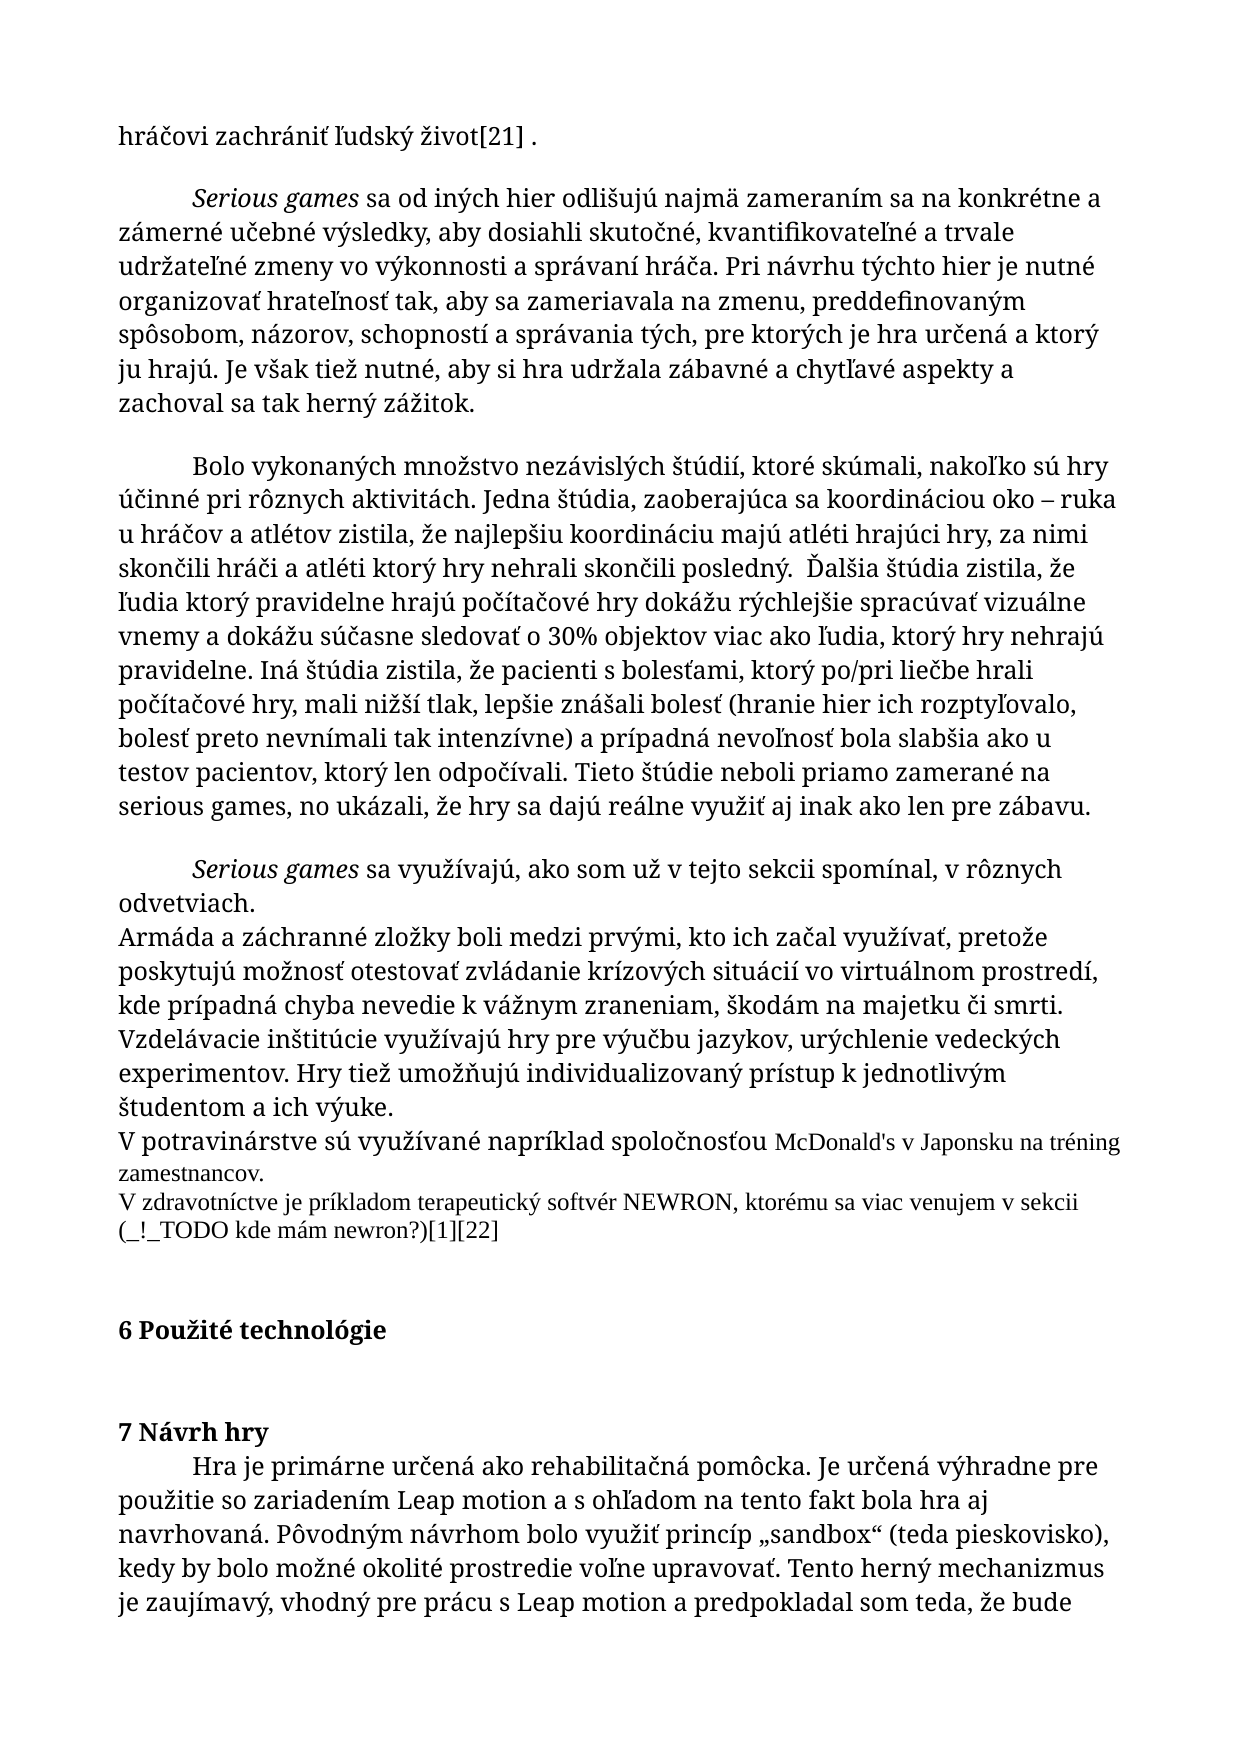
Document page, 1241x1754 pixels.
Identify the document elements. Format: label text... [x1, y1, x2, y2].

text V potravinárstve sú využívané napríklad spoločnosťou McDonald's v Japonsku na tréning zamestnancov. [118, 1124, 1122, 1187]
text Serious games sa od iných hier odlišujú najmä zameraním sa na konkrétne a zámerné učebné výsledky, aby dosiahli skutočné, kvantifikovateľné a trvale udržateľné zmeny vo výkonnosti a správaní hráča. Pri návrhu týchto hier je nutné organizovať hrateľnosť tak, aby sa zameriavala na zmenu, preddefinovaným spôsobom, názorov, schopností a správania tých, pre ktorých je hra určená a ktorý ju hrajú. Je však tiež nutné, aby si hra udržala zábavné a chytľavé aspekty a zachoval sa tak herný zážitok. [118, 181, 1122, 419]
text 6 Použité technológie [118, 1278, 1122, 1347]
text Armáda a záchranné zložky boli medzi prvými, kto ich začal využívať, pretože poskytujú možnosť otestovať zvládanie krízových situácií vo virtuálnom prostredí, kde prípadná chyba nevedie k vážnym zraneniam, škodám na majetku či smrti. [118, 920, 1122, 1022]
text Serious games sa využívajú, ako som už v tejto sekcii spomínal, v rôznych odvetviach. [118, 852, 1122, 920]
text 7 Návrh hry [118, 1415, 1122, 1449]
text Bolo vykonaných množstvo nezávislých štúdií, ktoré skúmali, nakoľko sú hry účinné pri rôznych aktivitách. Jedna štúdia, zaoberajúca sa koordináciou oko – ruka u hráčov a atlétov zistila, že najlepšiu koordináciu majú atléti hrajúci hry, za nimi skončili hráči a atléti ktorý hry nehrali skončili posledný. Ďalšia štúdia zistila, že ľudia ktorý pravidelne hrajú počítačové hry dokážu rýchlejšie spracúvať vizuálne vnemy a dokážu súčasne sledovať o 30% objektov viac ako ľudia, ktorý hry nehrajú pravidelne. Iná štúdia zistila, že pacienti s bolesťami, ktorý po/pri liečbe hrali počítačové hry, mali nižší tlak, lepšie znášali bolesť (hranie hier ich rozptyľovalo, bolesť preto nevnímali tak intenzívne) a prípadná nevoľnosť bola slabšia ako u testov pacientov, ktorý len odpočívali. Tieto štúdie neboli priamo zamerané na serious games, no ukázali, že hry sa dajú reálne využiť aj inak ako len pre zábavu. [118, 448, 1122, 823]
text V zdravotníctve je príkladom terapeutický softvér NEWRON, ktorému sa viac venujem v sekcii (_!_TODO kde mám newron?)[1][22] [118, 1187, 1122, 1244]
text hráčovi zachrániť ľudský život[21] . [118, 118, 1122, 152]
text Hra je primárne určená ako rehabilitačná pomôcka. Je určená výhradne pre použitie so zariadením Leap motion a s ohľadom na tento fakt bola hra aj navrhovaná. Pôvodným návrhom bolo využiť princíp „sandbox“ (teda pieskovisko), kedy by bolo možné okolité prostredie voľne upravovať. Tento herný mechanizmus je zaujímavý, vhodný pre prácu s Leap motion a predpokladal som teda, že bude [118, 1449, 1122, 1619]
text Vzdelávacie inštitúcie využívajú hry pre výučbu jazykov, urýchlenie vedeckých experimentov. Hry tiež umožňujú individualizovaný prístup k jednotlivým študentom a ich výuke. [118, 1022, 1122, 1124]
